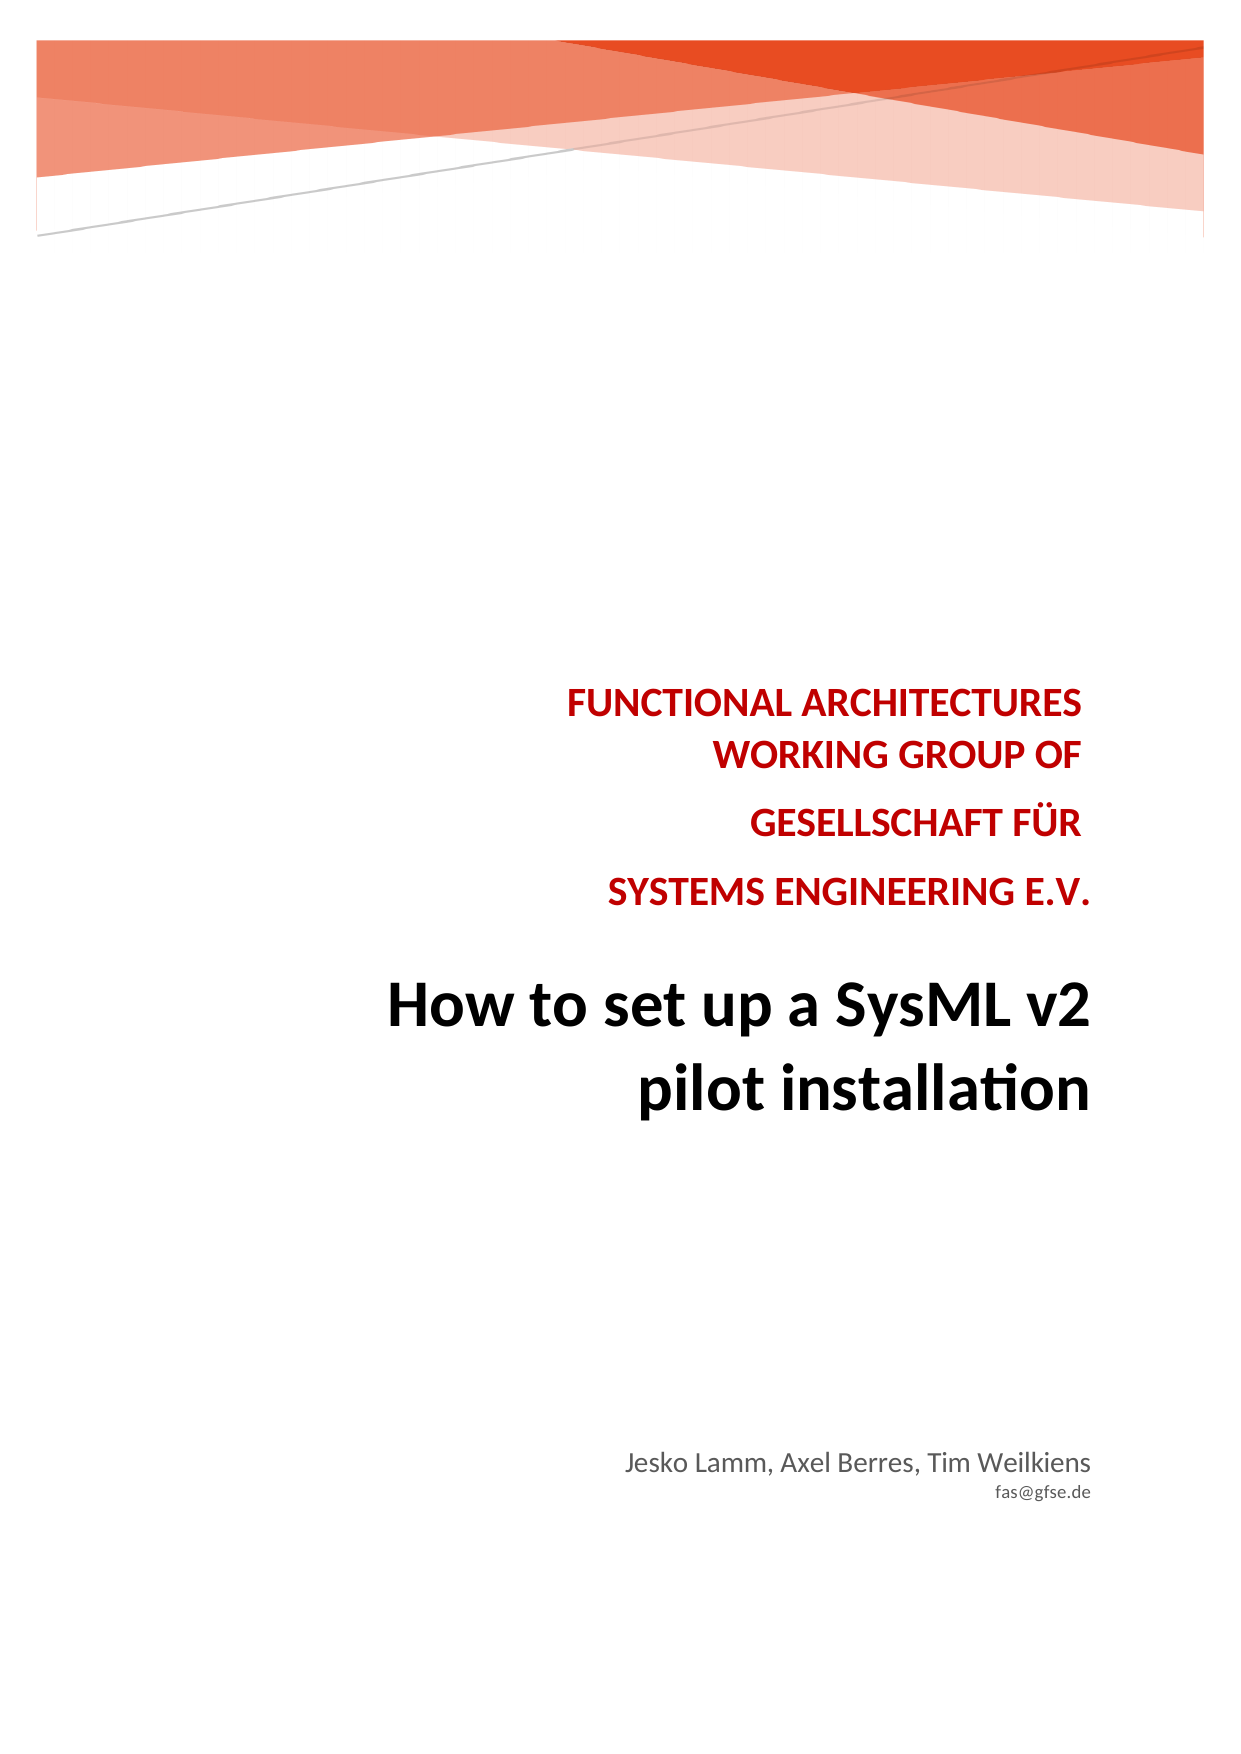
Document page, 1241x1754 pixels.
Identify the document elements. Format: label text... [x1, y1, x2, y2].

text fas@gfse.de [299, 1480, 1091, 1503]
text SYSTEMS ENGINEERING e.V. [299, 865, 1091, 945]
picture [36, 40, 1204, 253]
text Jesko Lamm, Axel Berres, Tim Weilkiens [299, 1444, 1091, 1480]
text FUNCTIONAL ARCHITECTURES Working group OF [299, 676, 1091, 778]
text GESELLSCHAFT FÜR [299, 797, 1091, 847]
text How to set up a SysML v2 pilot installation [299, 962, 1091, 1156]
